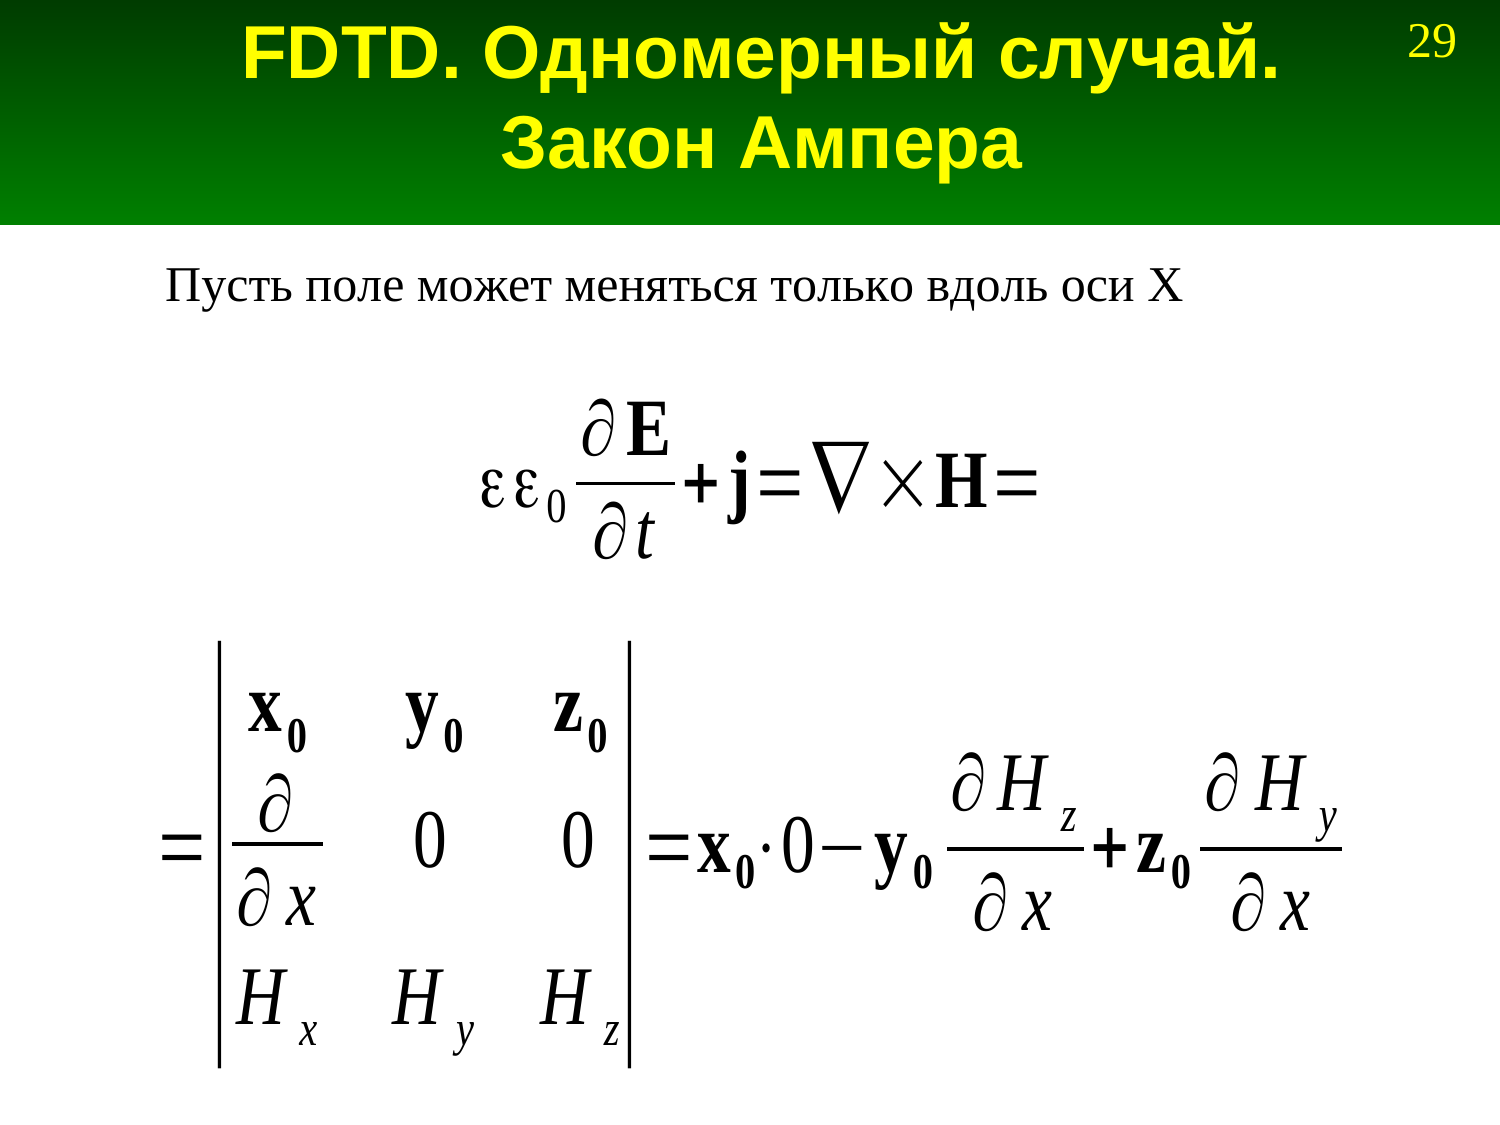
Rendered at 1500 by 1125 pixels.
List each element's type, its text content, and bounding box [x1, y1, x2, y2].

title FDTD. Одномерный случай. Закон Ампера [123, 0, 1399, 192]
text_box Пусть поле может меняться только вдоль оси X [150, 243, 1350, 332]
chart [138, 637, 1362, 1075]
chart [461, 384, 1064, 579]
